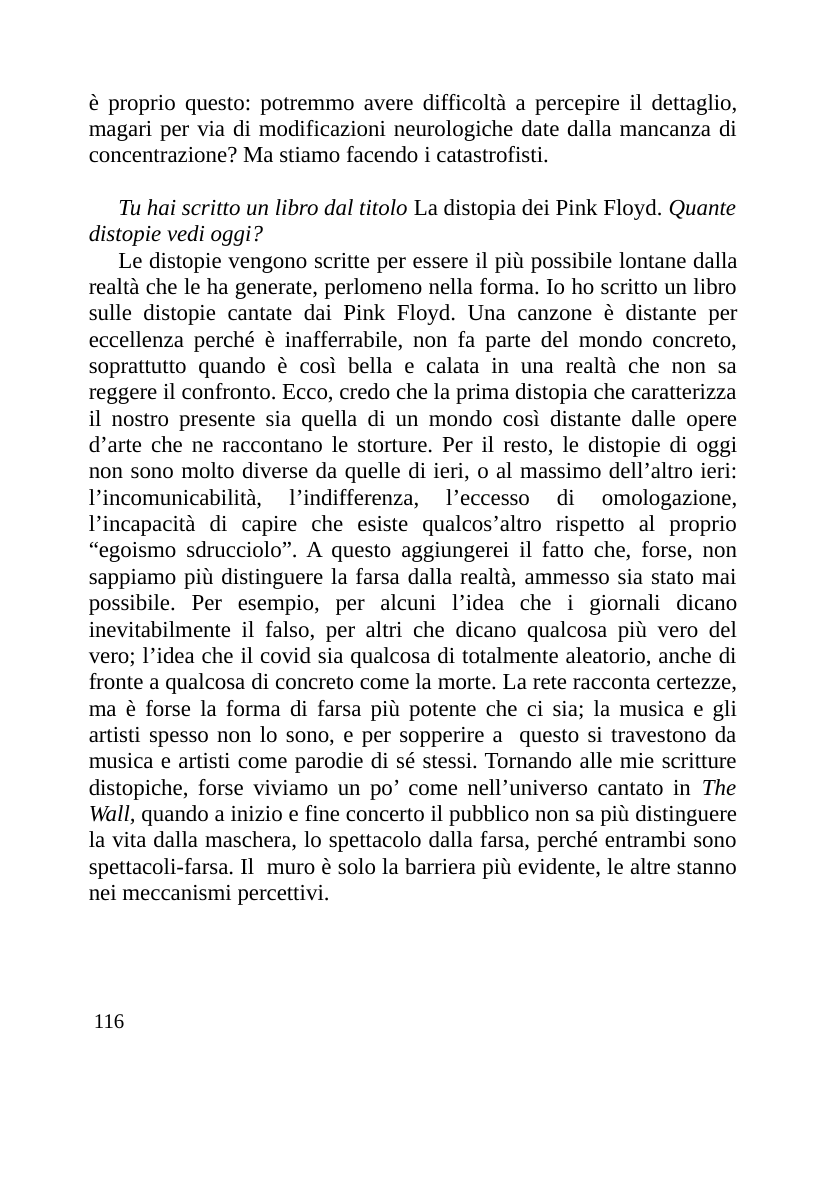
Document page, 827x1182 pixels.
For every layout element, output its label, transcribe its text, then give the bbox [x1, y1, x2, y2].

text è proprio questo: potremmo avere difficoltà a percepire il dettaglio, magari per via di modificazioni neurologiche date dalla mancanza di concentrazione? Ma stiamo facendo i catastrofisti. [88, 88, 738, 168]
text Le distopie vengono scritte per essere il più possibile lontane dalla realtà che le ha generate, perlomeno nella forma. Io ho scritto un libro sulle distopie cantate dai Pink Floyd. Una canzone è distante per eccellenza perché è inafferrabile, non fa parte del mondo concreto, soprattutto quando è così bella e calata in una realtà che non sa reggere il confronto. Ecco, credo che la prima distopia che caratterizza il nostro presente sia quella di un mondo così distante dalle opere d’arte che ne raccontano le storture. Per il resto, le distopie di oggi non sono molto diverse da quelle di ieri, o al massimo dell’altro ieri: l’incomunicabilità, l’indifferenza, l’eccesso di omologazione, l’incapacità di capire che esiste qualcos’altro rispetto al proprio “egoismo sdrucciolo”. A questo aggiungerei il fatto che, forse, non sappiamo più distinguere la farsa dalla realtà, ammesso sia stato mai possibile. Per esempio, per alcuni l’idea che i giornali dicano inevitabilmente il falso, per altri che dicano qualcosa più vero del vero; l’idea che il covid sia qualcosa di totalmente aleatorio, anche di fronte a qualcosa di concreto come la morte. La rete racconta certezze, ma è forse la forma di farsa più potente che ci sia; la musica e gli artisti spesso non lo sono, e per sopperire a questo si travestono da musica e artisti come parodie di sé stessi. Tornando alle mie scritture distopiche, forse viviamo un po’ come nell’universo cantato in The Wall, quando a inizio e fine concerto il pubblico non sa più distinguere la vita dalla maschera, lo spettacolo dalla farsa, perché entrambi sono spettacoli-farsa. Il muro è solo la barriera più evidente, le altre stanno nei meccanismi percettivi. [88, 247, 738, 906]
text Tu hai scritto un libro dal titolo La distopia dei Pink Floyd. Quante distopie vedi oggi? [88, 194, 738, 247]
